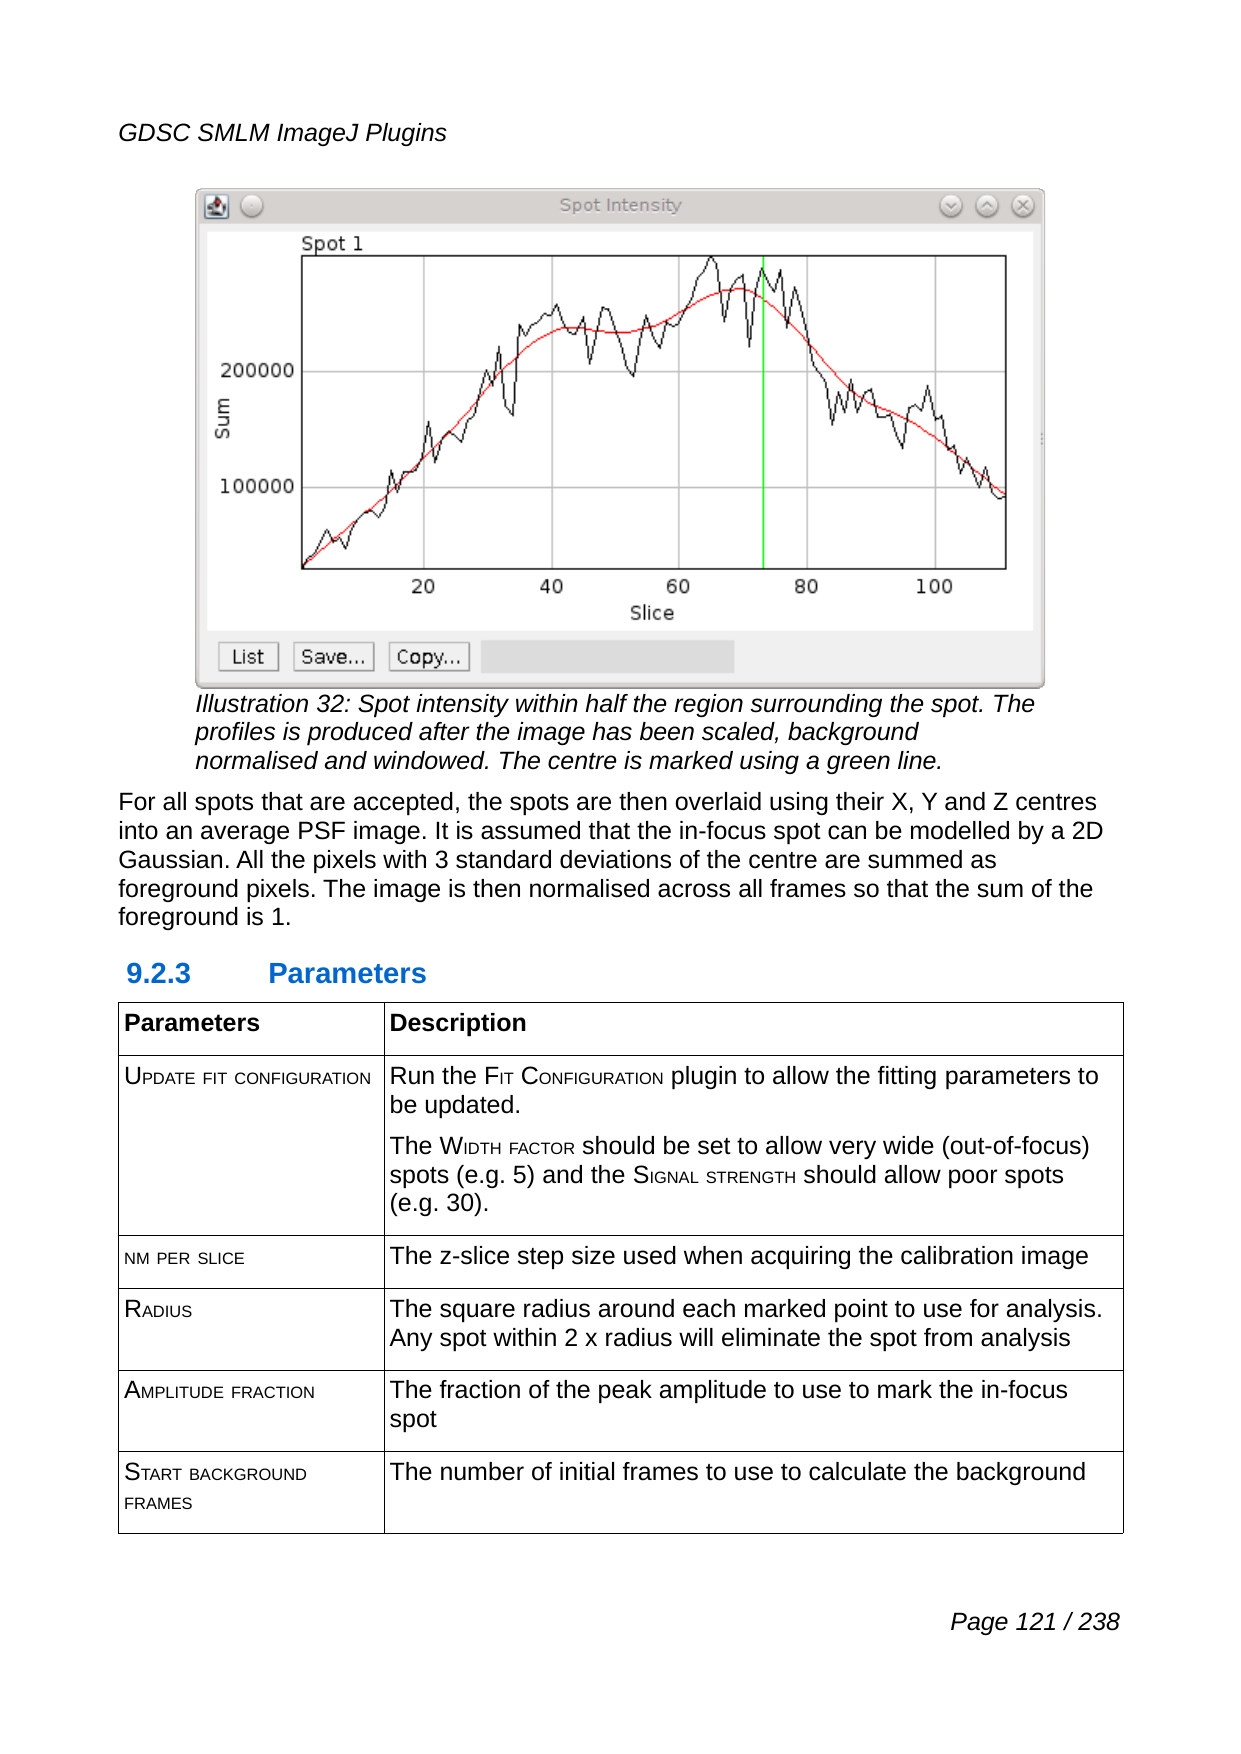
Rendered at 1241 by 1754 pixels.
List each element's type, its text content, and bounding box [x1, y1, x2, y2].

table_header Parameters [119, 1003, 384, 1055]
table_cell Update fit configuration [119, 1056, 384, 1235]
table_cell Radius [119, 1289, 384, 1370]
table_cell The square radius around each marked point to use for analysis. Any spot within 2 x radius will eliminate the spot from analysis [385, 1289, 1123, 1370]
table_cell Start background frames [119, 1452, 384, 1533]
table_cell The z-slice step size used when acquiring the calibration image [385, 1236, 1123, 1288]
table_cell The fraction of the peak amplitude to use to mark the in-focus spot [385, 1371, 1123, 1451]
table_header Description [385, 1003, 1123, 1055]
table_cell nm per slice [119, 1236, 384, 1288]
text Illustration 32: Spot intensity within half the region surrounding the spot. The profiles is produced after the image has been scaled, background normalised and windowed. The centre is marked using a green line. [195, 689, 1045, 775]
table_cell The number of initial frames to use to calculate the background [385, 1452, 1123, 1533]
subtitle Parameters [118, 956, 1122, 990]
table_cell Amplitude fraction [119, 1371, 384, 1451]
text For all spots that are accepted, the spots are then overlaid using their X, Y and Z centres into an average PSF image. It is assumed that the in-focus spot can be modelled by a 2D Gaussian. All the pixels with 3 standard deviations of the centre are summed as foreground pixels. The image is then normalised across all frames so that the sum of the foreground is 1. [118, 787, 1122, 931]
table_cell Run the Fit Configuration plugin to allow the fitting parameters to be updated. The Width factor should be set to allow very wide (out-of-focus) spots (e.g. 5) and the Signal strength should allow poor spots (e.g. 30). [385, 1056, 1123, 1235]
picture [195, 188, 1045, 689]
